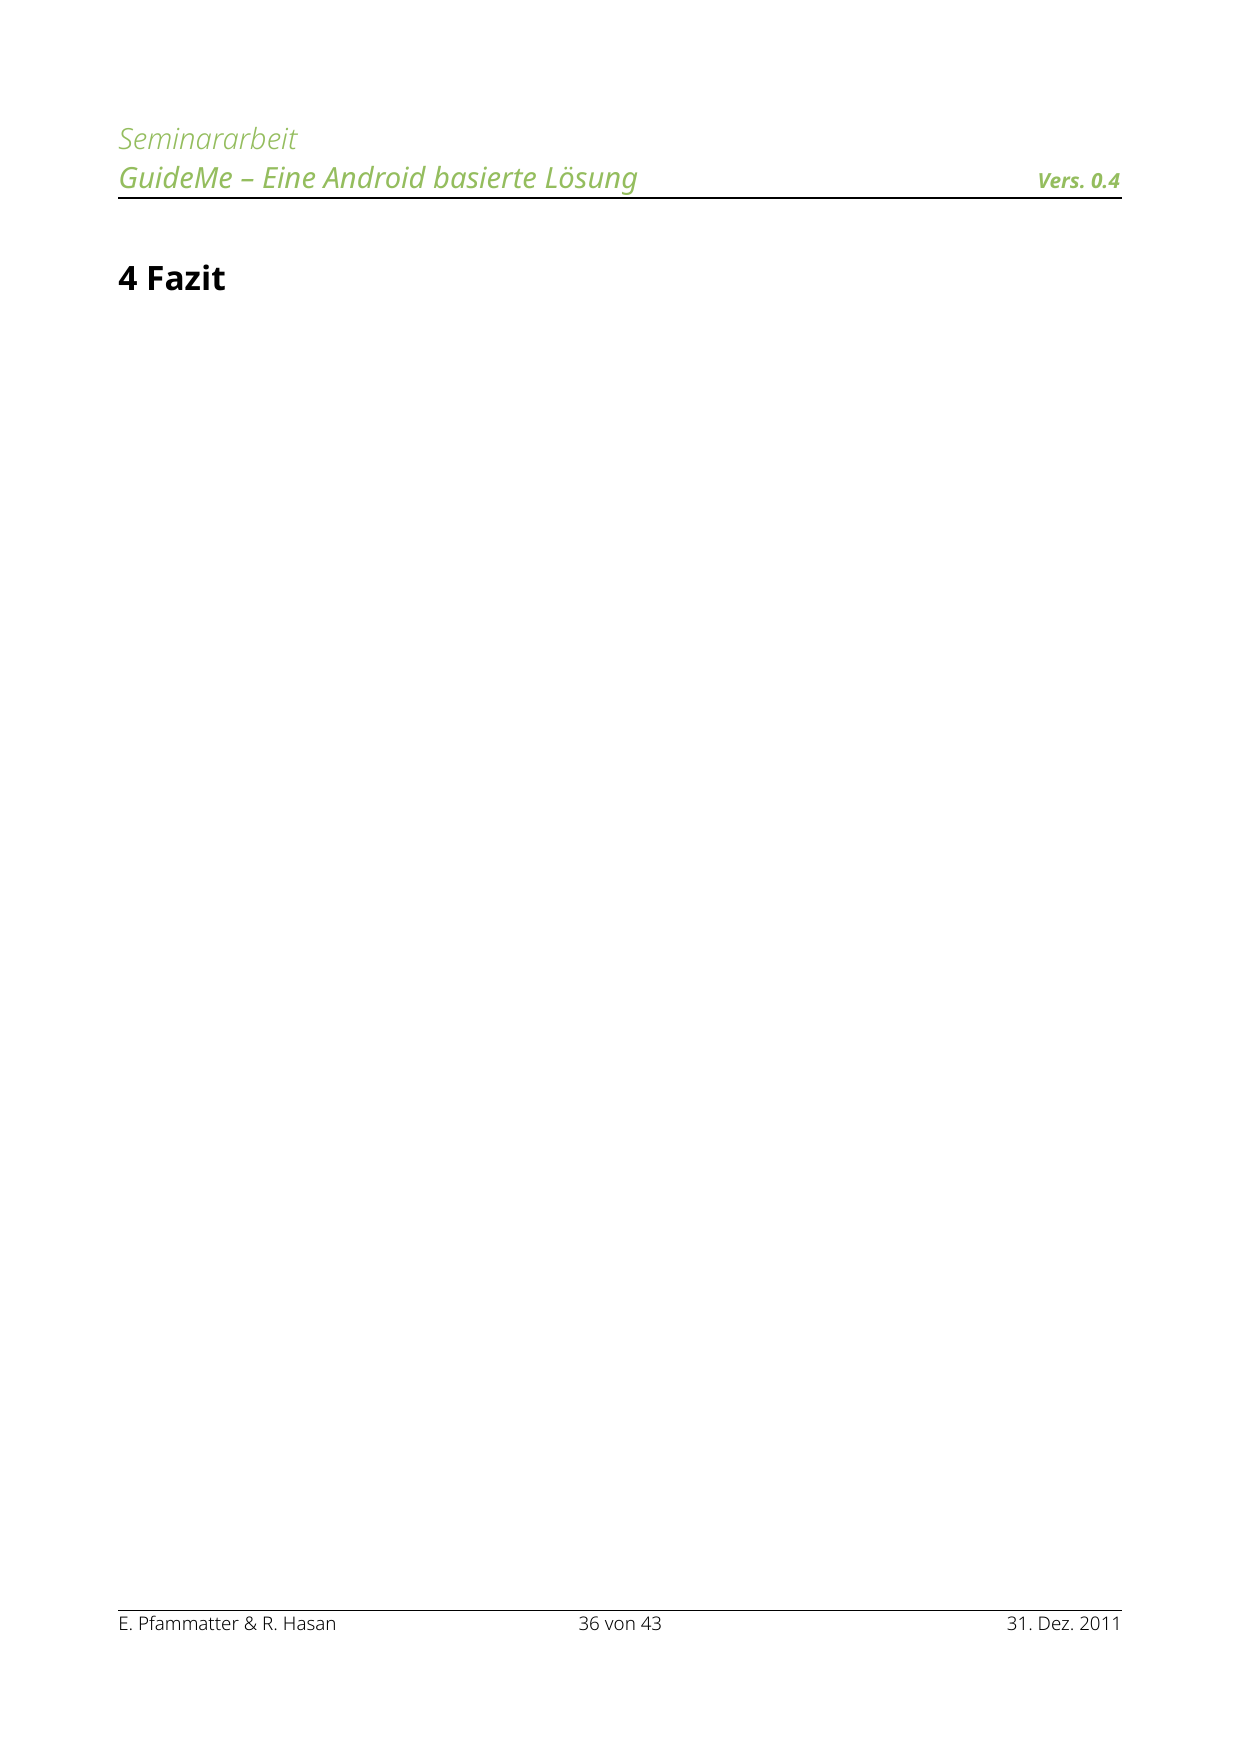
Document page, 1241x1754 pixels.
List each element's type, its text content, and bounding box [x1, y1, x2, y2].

subtitle 4 Fazit [118, 254, 1122, 300]
